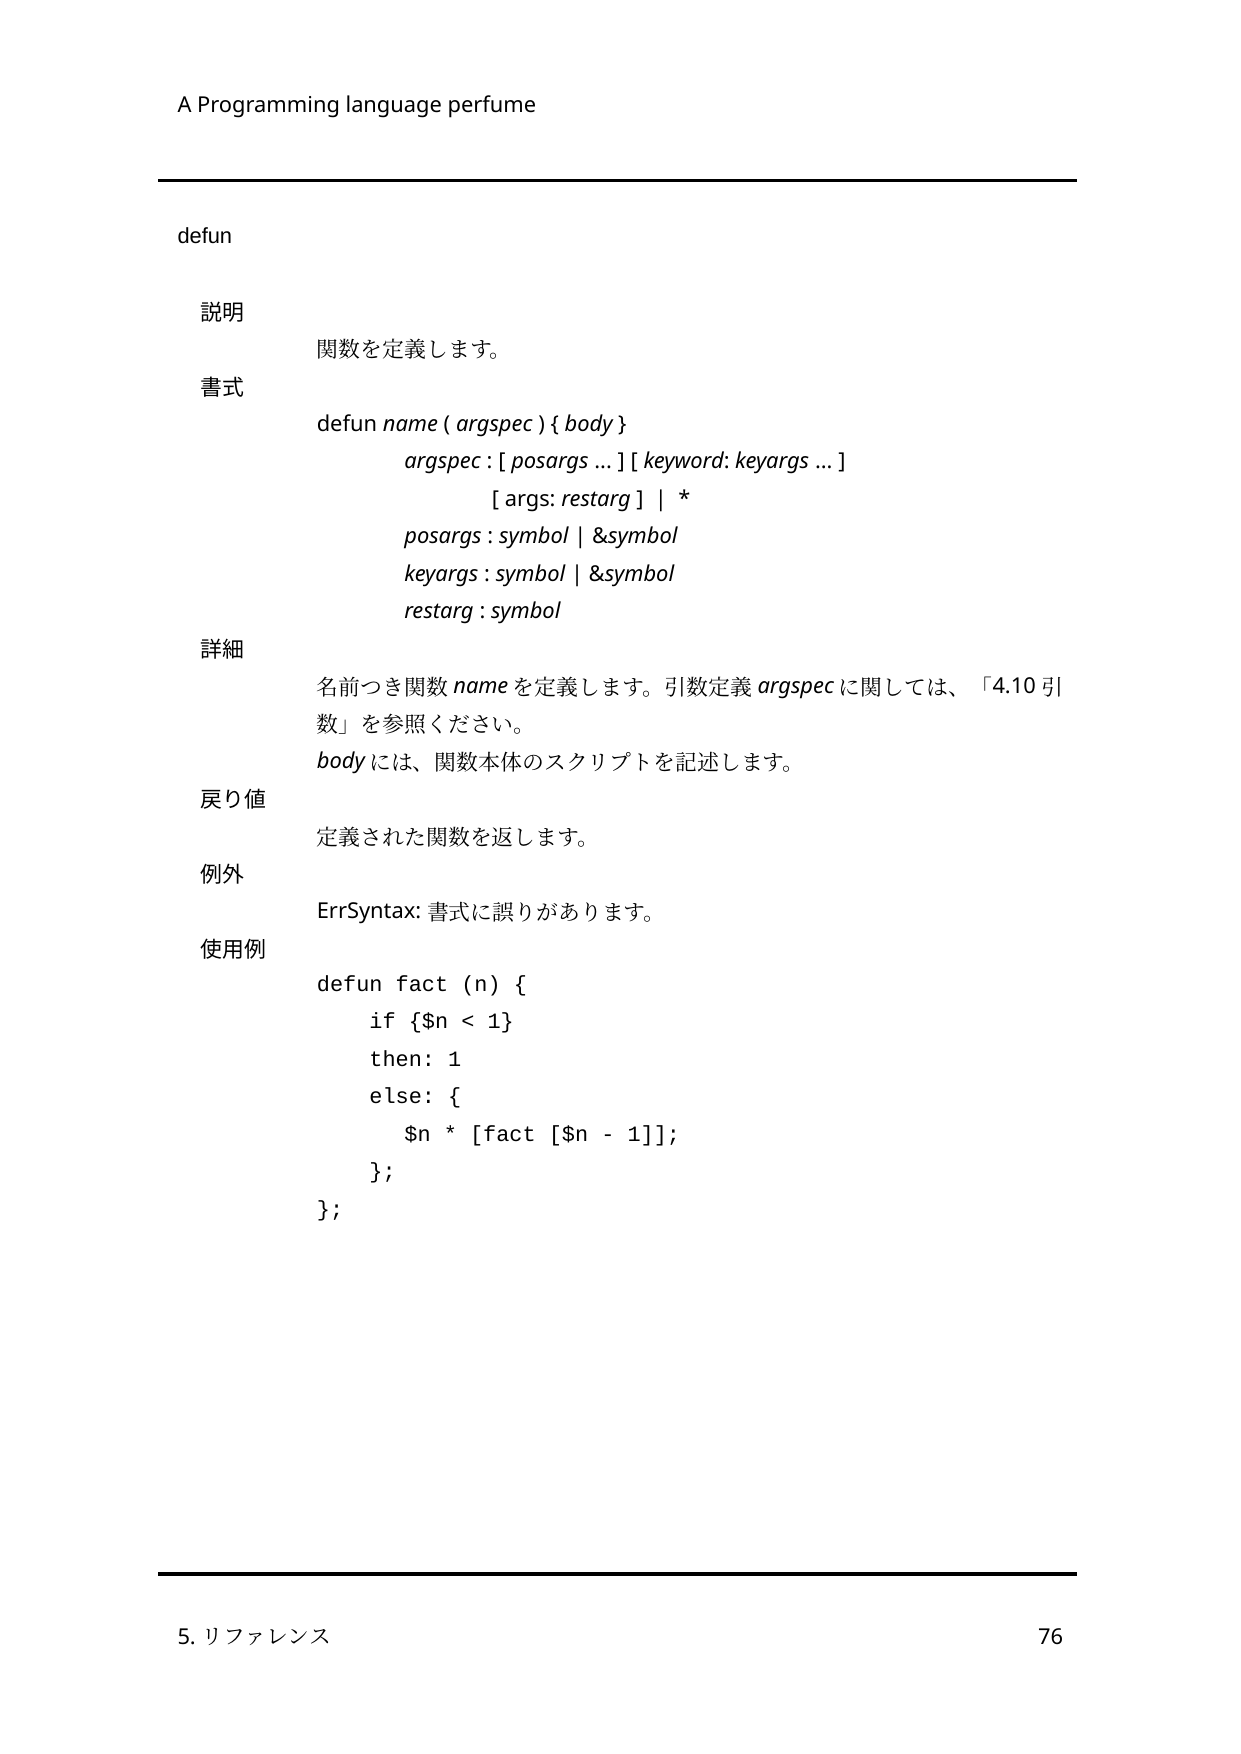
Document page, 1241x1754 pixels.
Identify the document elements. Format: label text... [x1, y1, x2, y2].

table_cell 戻り値 [200, 779, 317, 854]
table_header 関数を定義します。 [317, 292, 1063, 367]
table_cell ErrSyntax: 書式に誤りがあります。 [317, 854, 1063, 929]
table_header 説明 [200, 292, 317, 367]
table_cell 名前つき関数nameを定義します。引数定義argspecに関しては、「4.10 引数」を参照ください。 bodyには、関数本体のスクリプトを記述します。 [317, 629, 1063, 779]
table_cell 例外 [200, 854, 317, 929]
table_cell 詳細 [200, 629, 317, 779]
subtitle defun [177, 217, 1063, 254]
table_cell defun fact (n) { if {$n < 1} then: 1 else: { $n * [fact [$n - 1]]; }; }; [317, 929, 1063, 1229]
table_cell 使用例 [200, 929, 317, 1229]
table_cell 書式 [200, 367, 317, 629]
table_cell defun name ( argspec ) { body } argspec : [ posargs ... ] [ keyword: keyargs ... ] [ args: restarg ] | * posargs : symbol | &symbol keyargs : symbol | &symbol restarg : symbol [317, 367, 1063, 629]
table_cell 定義された関数を返します。 [317, 779, 1063, 854]
